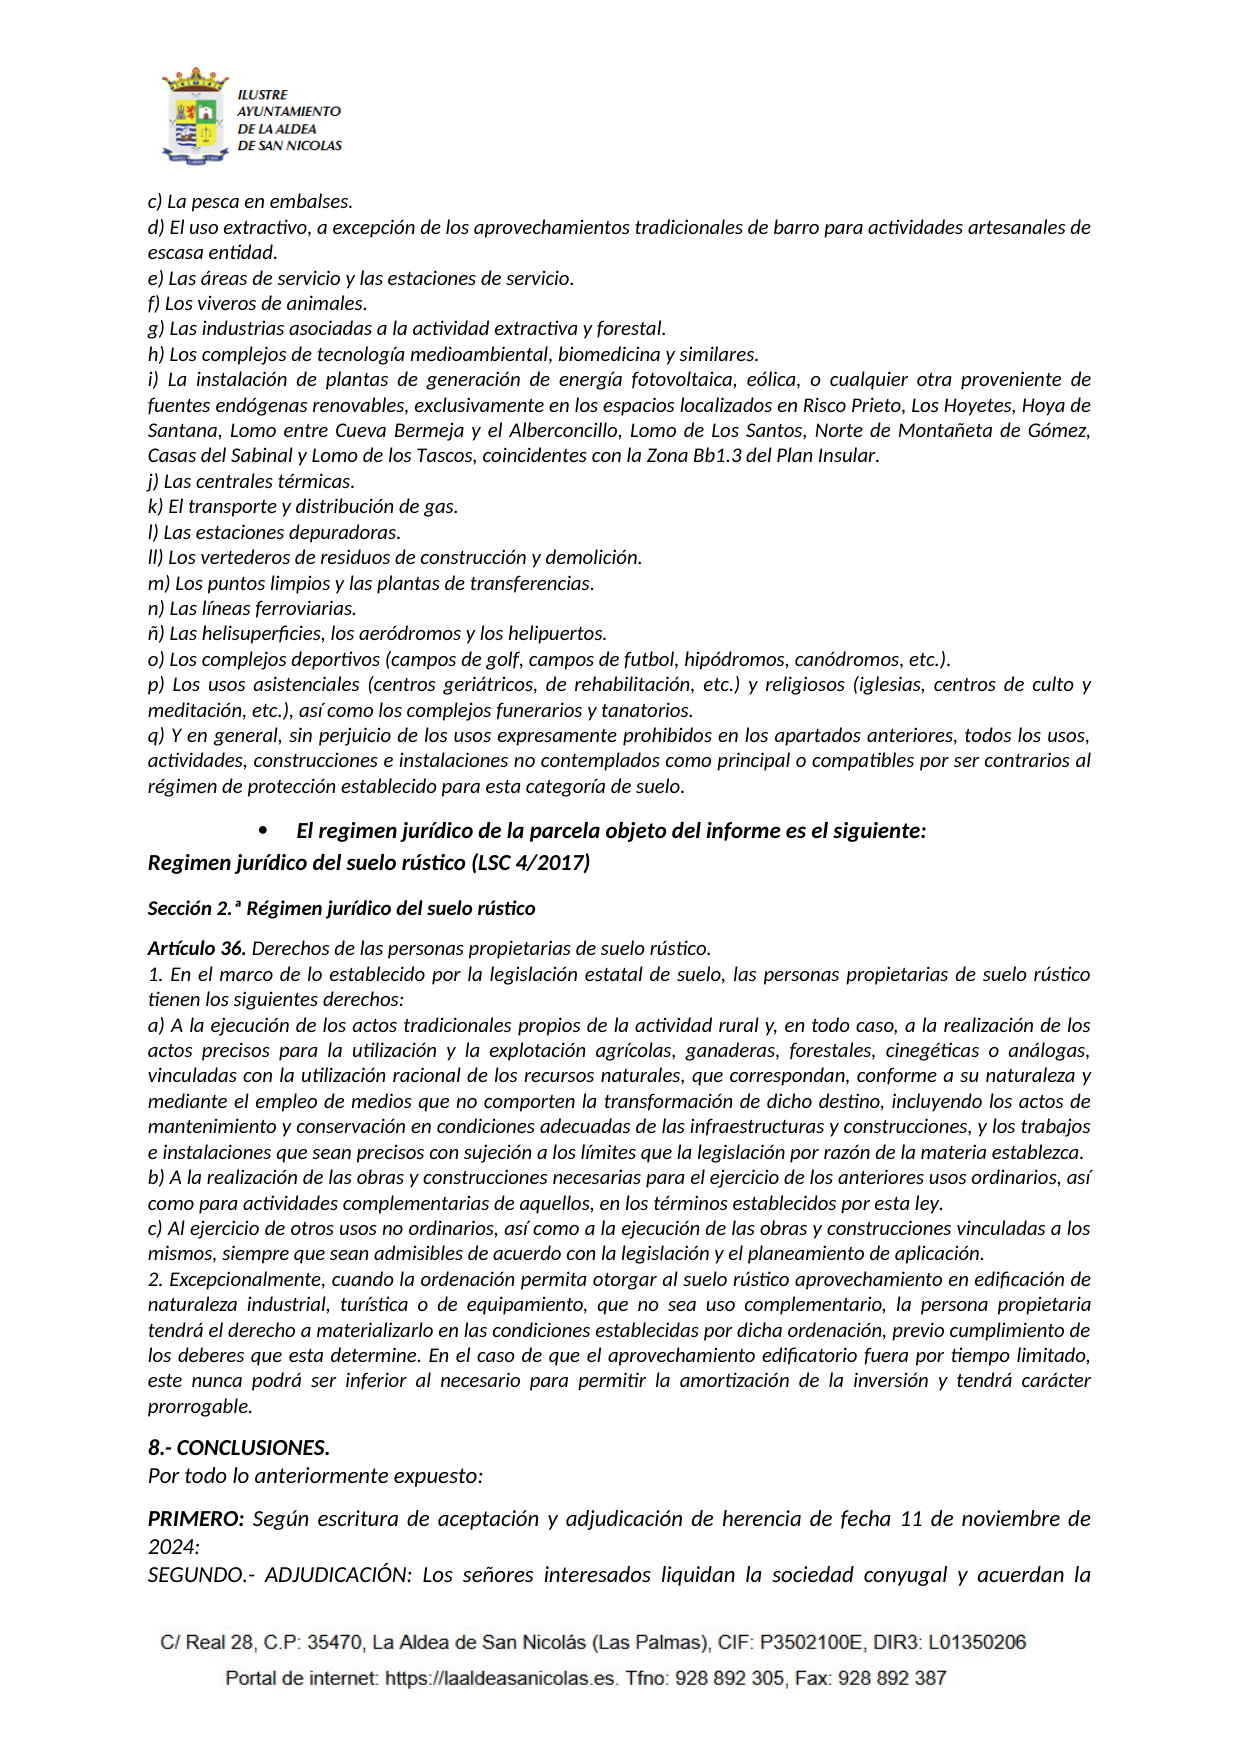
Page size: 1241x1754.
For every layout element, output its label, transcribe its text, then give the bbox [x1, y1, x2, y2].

text q) Y en general, sin perjuicio de los usos expresamente prohibidos en los apartados anteriores, todos los usos, actividades, construcciones e instalaciones no contemplados como principal o compatibles por ser contrarios al régimen de protección establecido para esta categoría de suelo. [148, 722, 1093, 798]
text o) Los complejos deportivos (campos de golf, campos de futbol, hipódromos, canódromos, etc.). [148, 646, 1093, 671]
text ll) Los vertederos de residuos de construcción y demolición. [148, 544, 1093, 570]
text f) Los viveros de animales. [148, 290, 1093, 316]
text p) Los usos asistenciales (centros geriátricos, de rehabilitación, etc.) y religiosos (iglesias, centros de culto y meditación, etc.), así como los complejos funerarios y tanatorios. [148, 671, 1093, 722]
text 1. En el marco de lo establecido por la legislación estatal de suelo, las personas propietarias de suelo rústico tienen los siguientes derechos: [148, 961, 1093, 1012]
text Regimen jurídico del suelo rústico (LSC 4/2017) [148, 848, 1093, 876]
text m) Los puntos limpios y las plantas de transferencias. [148, 570, 1093, 595]
text h) Los complejos de tecnología medioambiental, biomedicina y similares. [148, 341, 1093, 366]
text Artículo 36. Derechos de las personas propietarias de suelo rústico. [148, 936, 1093, 961]
text c) Al ejercicio de otros usos no ordinarios, así como a la ejecución de las obras y construcciones vinculadas a los mismos, siempre que sean admisibles de acuerdo con la legislación y el planeamiento de aplicación. [148, 1215, 1093, 1266]
text Sección 2.ª Régimen jurídico del suelo rústico [148, 895, 1093, 920]
text SEGUNDO.- ADJUDICACIÓN: Los señores interesados liquidan la sociedad conyugal y acuerdan la [148, 1560, 1093, 1588]
text 2. Excepcionalmente, cuando la ordenación permita otorgar al suelo rústico aprovechamiento en edificación de naturaleza industrial, turística o de equipamiento, que no sea uso complementario, la persona propietaria tendrá el derecho a materializarlo en las condiciones establecidas por dicha ordenación, previo cumplimiento de los deberes que esta determine. En el caso de que el aprovechamiento edificatorio fuera por tiempo limitado, este nunca podrá ser inferior al necesario para permitir la amortización de la inversión y tendrá carácter prorrogable. [148, 1266, 1093, 1418]
text e) Las áreas de servicio y las estaciones de servicio. [148, 265, 1093, 290]
text ñ) Las helisuperficies, los aeródromos y los helipuertos. [148, 621, 1093, 646]
text k) El transporte y distribución de gas. [148, 493, 1093, 519]
text 8.- CONCLUSIONES. [148, 1433, 1093, 1461]
picture [148, 59, 358, 173]
list El regimen jurídico de la parcela objeto del informe es el siguiente: [259, 816, 1093, 844]
text d) El uso extractivo, a excepción de los aprovechamientos tradicionales de barro para actividades artesanales de escasa entidad. [148, 214, 1093, 265]
picture [148, 1626, 1034, 1694]
text c) La pesca en embalses. [148, 188, 1093, 214]
text i) La instalación de plantas de generación de energía fotovoltaica, eólica, o cualquier otra proveniente de fuentes endógenas renovables, exclusivamente en los espacios localizados en Risco Prieto, Los Hoyetes, Hoya de Santana, Lomo entre Cueva Bermeja y el Alberconcillo, Lomo de Los Santos, Norte de Montañeta de Gómez, Casas del Sabinal y Lomo de los Tascos, coincidentes con la Zona Bb1.3 del Plan Insular. [148, 366, 1093, 468]
text j) Las centrales térmicas. [148, 468, 1093, 493]
text PRIMERO: Según escritura de aceptación y adjudicación de herencia de fecha 11 de noviembre de 2024: [148, 1504, 1093, 1560]
text a) A la ejecución de los actos tradicionales propios de la actividad rural y, en todo caso, a la realización de los actos precisos para la utilización y la explotación agrícolas, ganaderas, forestales, cinegéticas o análogas, vinculadas con la utilización racional de los recursos naturales, que correspondan, conforme a su naturaleza y mediante el empleo de medios que no comporten la transformación de dicho destino, incluyendo los actos de mantenimiento y conservación en condiciones adecuadas de las infraestructuras y construcciones, y los trabajos e instalaciones que sean precisos con sujeción a los límites que la legislación por razón de la materia establezca. [148, 1012, 1093, 1164]
text Por todo lo anteriormente expuesto: [148, 1461, 1093, 1489]
text n) Las líneas ferroviarias. [148, 595, 1093, 621]
text l) Las estaciones depuradoras. [148, 519, 1093, 544]
text g) Las industrias asociadas a la actividad extractiva y forestal. [148, 316, 1093, 341]
text b) A la realización de las obras y construcciones necesarias para el ejercicio de los anteriores usos ordinarios, así como para actividades complementarias de aquellos, en los términos establecidos por esta ley. [148, 1164, 1093, 1215]
